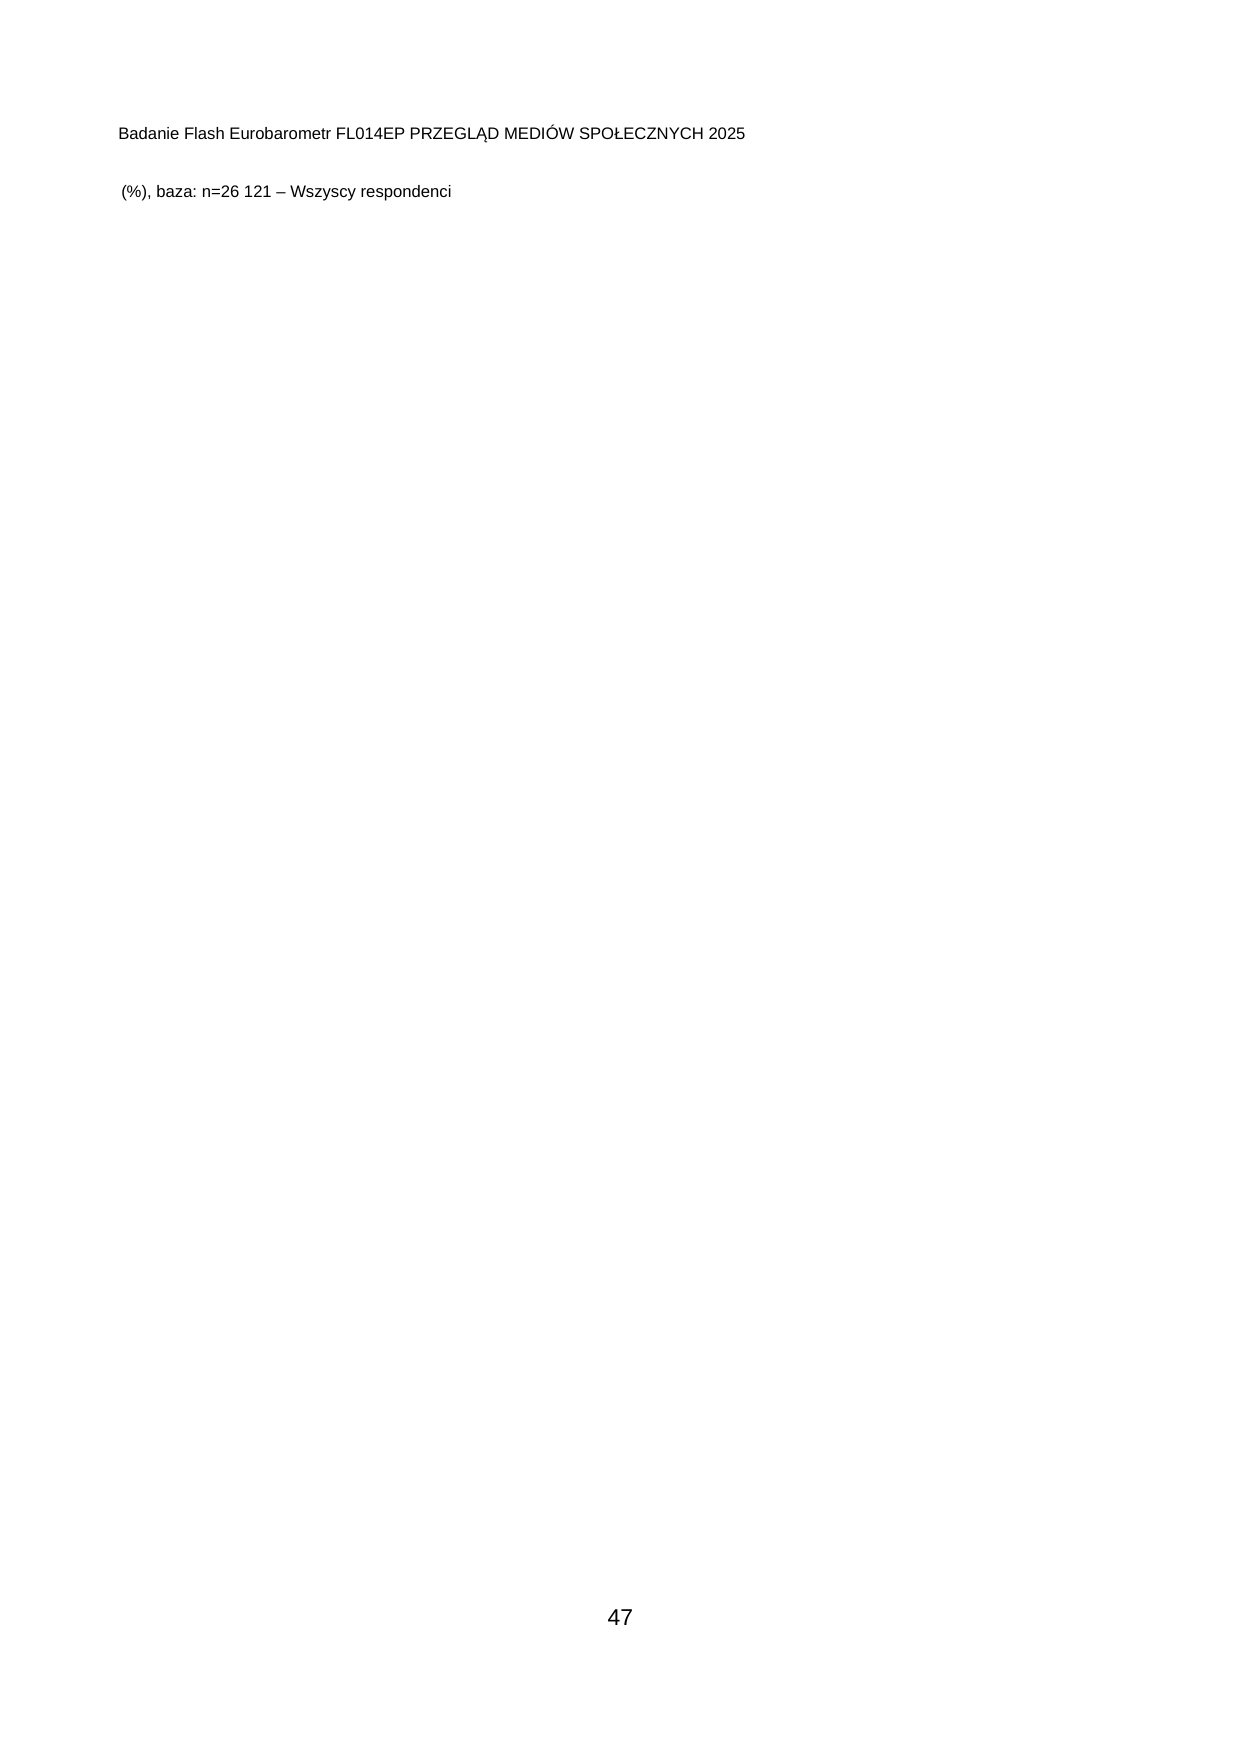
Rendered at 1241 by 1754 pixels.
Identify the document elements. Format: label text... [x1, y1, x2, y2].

table_cell (%), baza: n=26 121 – Wszyscy respondenci [118, 179, 1122, 204]
